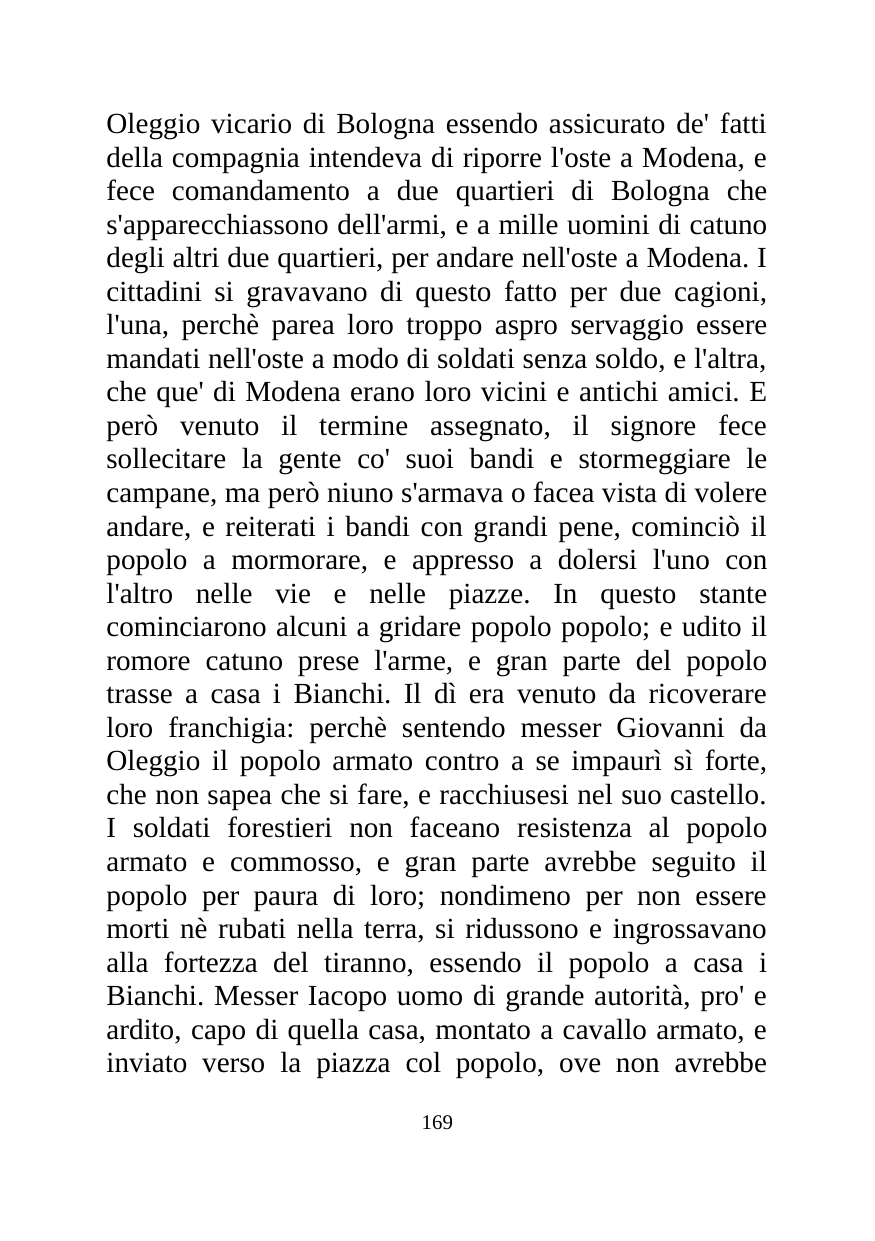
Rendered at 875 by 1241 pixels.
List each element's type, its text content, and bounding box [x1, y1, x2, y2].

text Oleggio vicario di Bologna essendo assicurato de' fatti della compagnia intendeva di riporre l'oste a Modena, e fece comandamento a due quartieri di Bologna che s'apparecchiassono dell'armi, e a mille uomini di catuno degli altri due quartieri, per andare nell'oste a Modena. I cittadini si gravavano di questo fatto per due cagioni, l'una, perchè parea loro troppo aspro servaggio essere mandati nell'oste a modo di soldati senza soldo, e l'altra, che que' di Modena erano loro vicini e antichi amici. E però venuto il termine assegnato, il signore fece sollecitare la gente co' suoi bandi e stormeggiare le campane, ma però niuno s'armava o facea vista di volere andare, e reiterati i bandi con grandi pene, cominciò il popolo a mormorare, e appresso a dolersi l'uno con l'altro nelle vie e nelle piazze. In questo stante cominciarono alcuni a gridare popolo popolo; e udito il romore catuno prese l'arme, e gran parte del popolo trasse a casa i Bianchi. Il dì era venuto da ricoverare loro franchigia: perchè sentendo messer Giovanni da Oleggio il popolo armato contro a se impaurì sì forte, che non sapea che si fare, e racchiusesi nel suo castello. I soldati forestieri non faceano resistenza al popolo armato e commosso, e gran parte avrebbe seguito il popolo per paura di loro; nondimeno per non essere morti nè rubati nella terra, si ridussono e ingrossavano alla fortezza del tiranno, essendo il popolo a casa i Bianchi. Messer Iacopo uomo di grande autorità, pro' e ardito, capo di quella casa, montato a cavallo armato, e inviato verso la piazza col popolo, ove non avrebbe [106, 106, 768, 1079]
